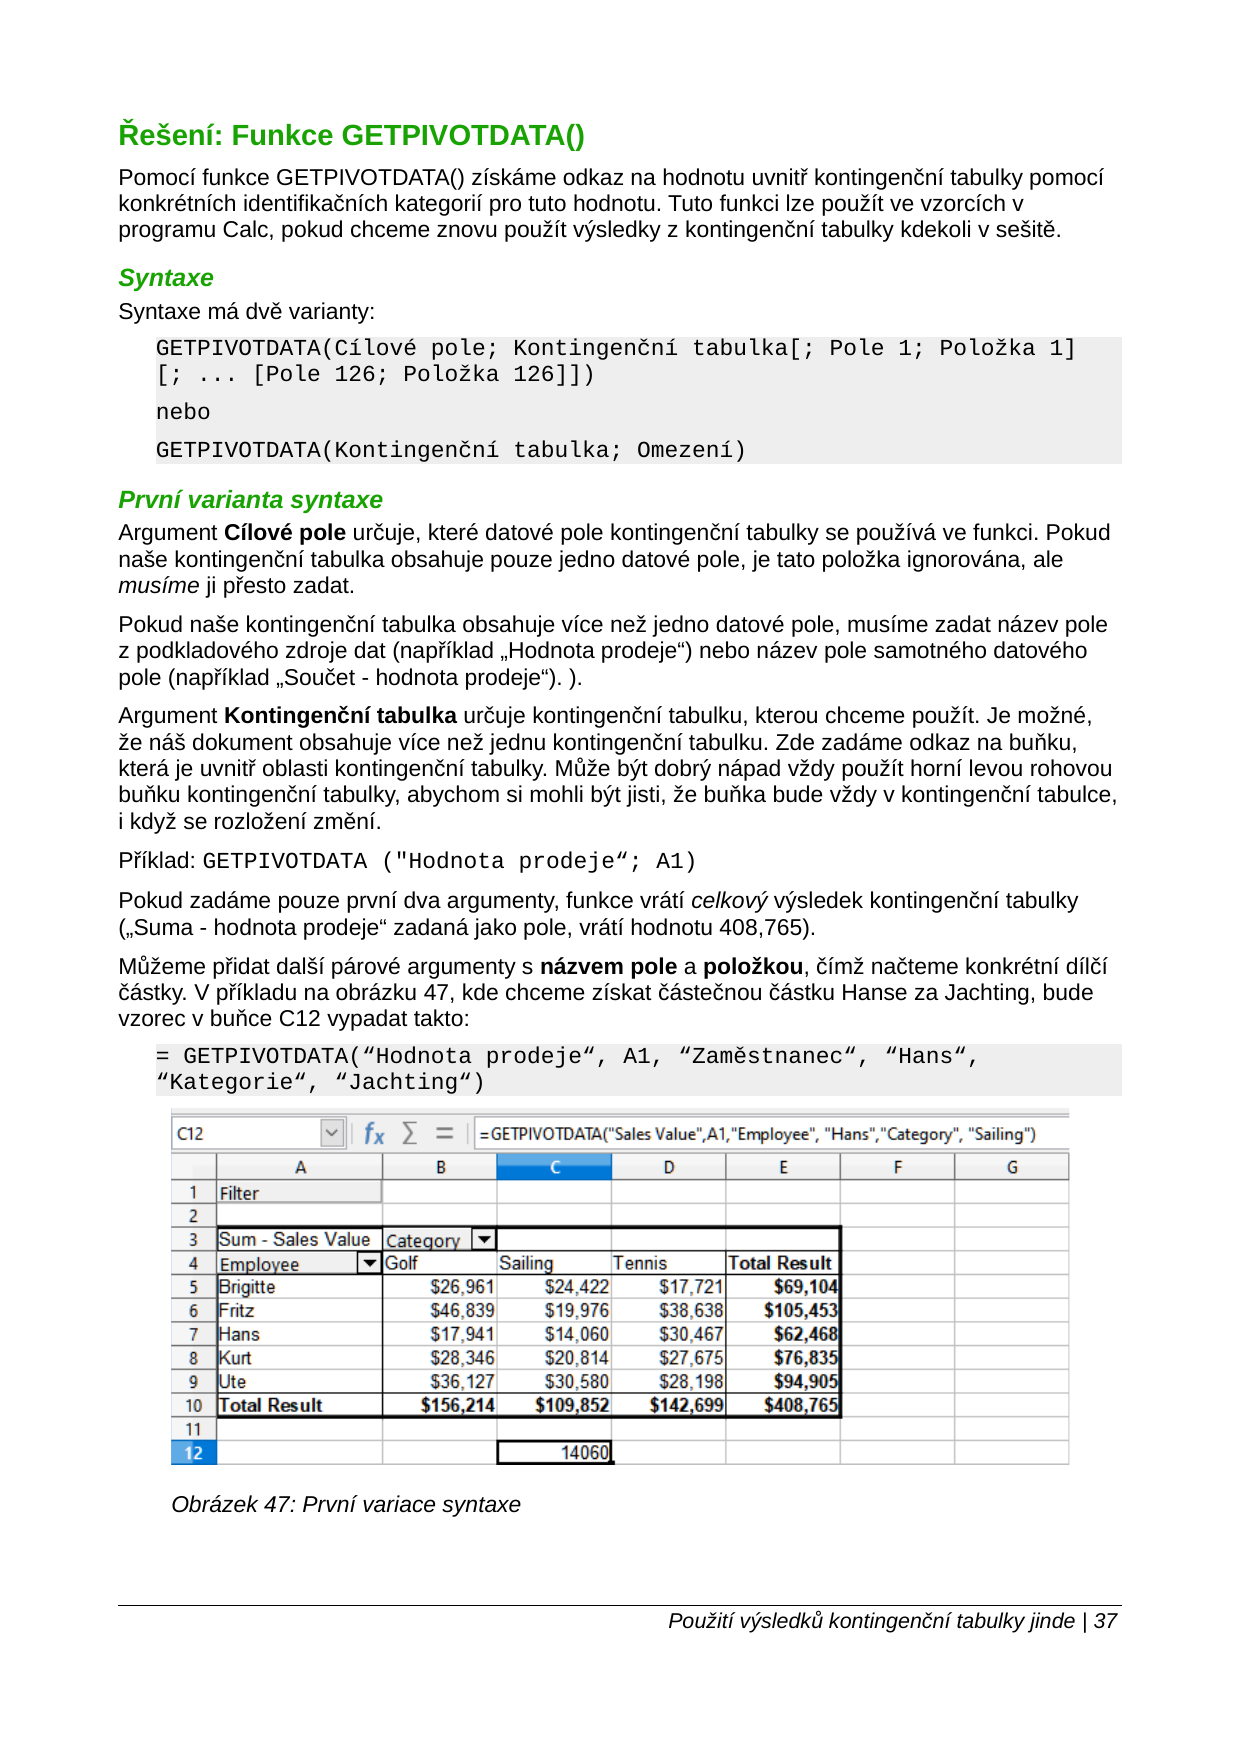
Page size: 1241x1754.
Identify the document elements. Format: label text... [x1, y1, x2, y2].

subtitle Syntaxe [118, 263, 1122, 292]
subtitle Řešení: Funkce GETPIVOTDATA() [118, 118, 1122, 152]
text GETPIVOTDATA(Kontingenční tabulka; Omezení) [156, 438, 1122, 464]
text = GETPIVOTDATA(“Hodnota prodeje“, A1, “Zaměstnanec“, “Hans“, “Kategorie“, “Jachting“) [156, 1044, 1122, 1096]
text nebo [156, 400, 1122, 426]
text GETPIVOTDATA(Cílové pole; Kontingenční tabulka[; Pole 1; Položka 1][; ... [Pole 126; Položka 126]]) [156, 337, 1122, 388]
text Argument Kontingenční tabulka určuje kontingenční tabulku, kterou chceme použít. Je možné, že náš dokument obsahuje více než jednu kontingenční tabulku. Zde zadáme odkaz na buňku, která je uvnitř oblasti kontingenční tabulky. Může být dobrý nápad vždy použít horní levou rohovou buňku kontingenční tabulky, abychom si mohli být jisti, že buňka bude vždy v kontingenční tabulce, i když se rozložení změní. [118, 702, 1122, 834]
text Obrázek 47: První variace syntaxe [171, 1465, 1069, 1517]
text Můžeme přidat další párové argumenty s názvem pole a položkou, čímž načteme konkrétní dílčí částky. V příkladu na obrázku 47, kde chceme získat částečnou částku Hanse za Jachting, bude vzorec v buňce C12 vypadat takto: [118, 953, 1122, 1032]
text Pokud naše kontingenční tabulka obsahuje více než jedno datové pole, musíme zadat název pole z podkladového zdroje dat (například „Hodnota prodeje“) nebo název pole samotného datového pole (například „Součet - hodnota prodeje“). ). [118, 611, 1122, 690]
list Syntaxe má dvě varianty: [118, 298, 1122, 324]
subtitle První varianta syntaxe [118, 484, 1122, 513]
text Příklad: GETPIVOTDATA ("Hodnota prodeje“; A1) [118, 847, 1122, 875]
text Pokud zadáme pouze první dva argumenty, funkce vrátí celkový výsledek kontingenční tabulky („Suma - hodnota prodeje“ zadaná jako pole, vrátí hodnotu 408,765). [118, 887, 1122, 940]
picture [171, 1108, 1070, 1465]
text Pomocí funkce GETPIVOTDATA() získáme odkaz na hodnotu uvnitř kontingenční tabulky pomocí konkrétních identifikačních kategorií pro tuto hodnotu. Tuto funkci lze použít ve vzorcích v programu Calc, pokud chceme znovu použít výsledky z kontingenční tabulky kdekoli v sešitě. [118, 163, 1122, 242]
text Argument Cílové pole určuje, které datové pole kontingenční tabulky se používá ve funkci. Pokud naše kontingenční tabulka obsahuje pouze jedno datové pole, je tato položka ignorována, ale musíme ji přesto zadat. [118, 519, 1122, 598]
